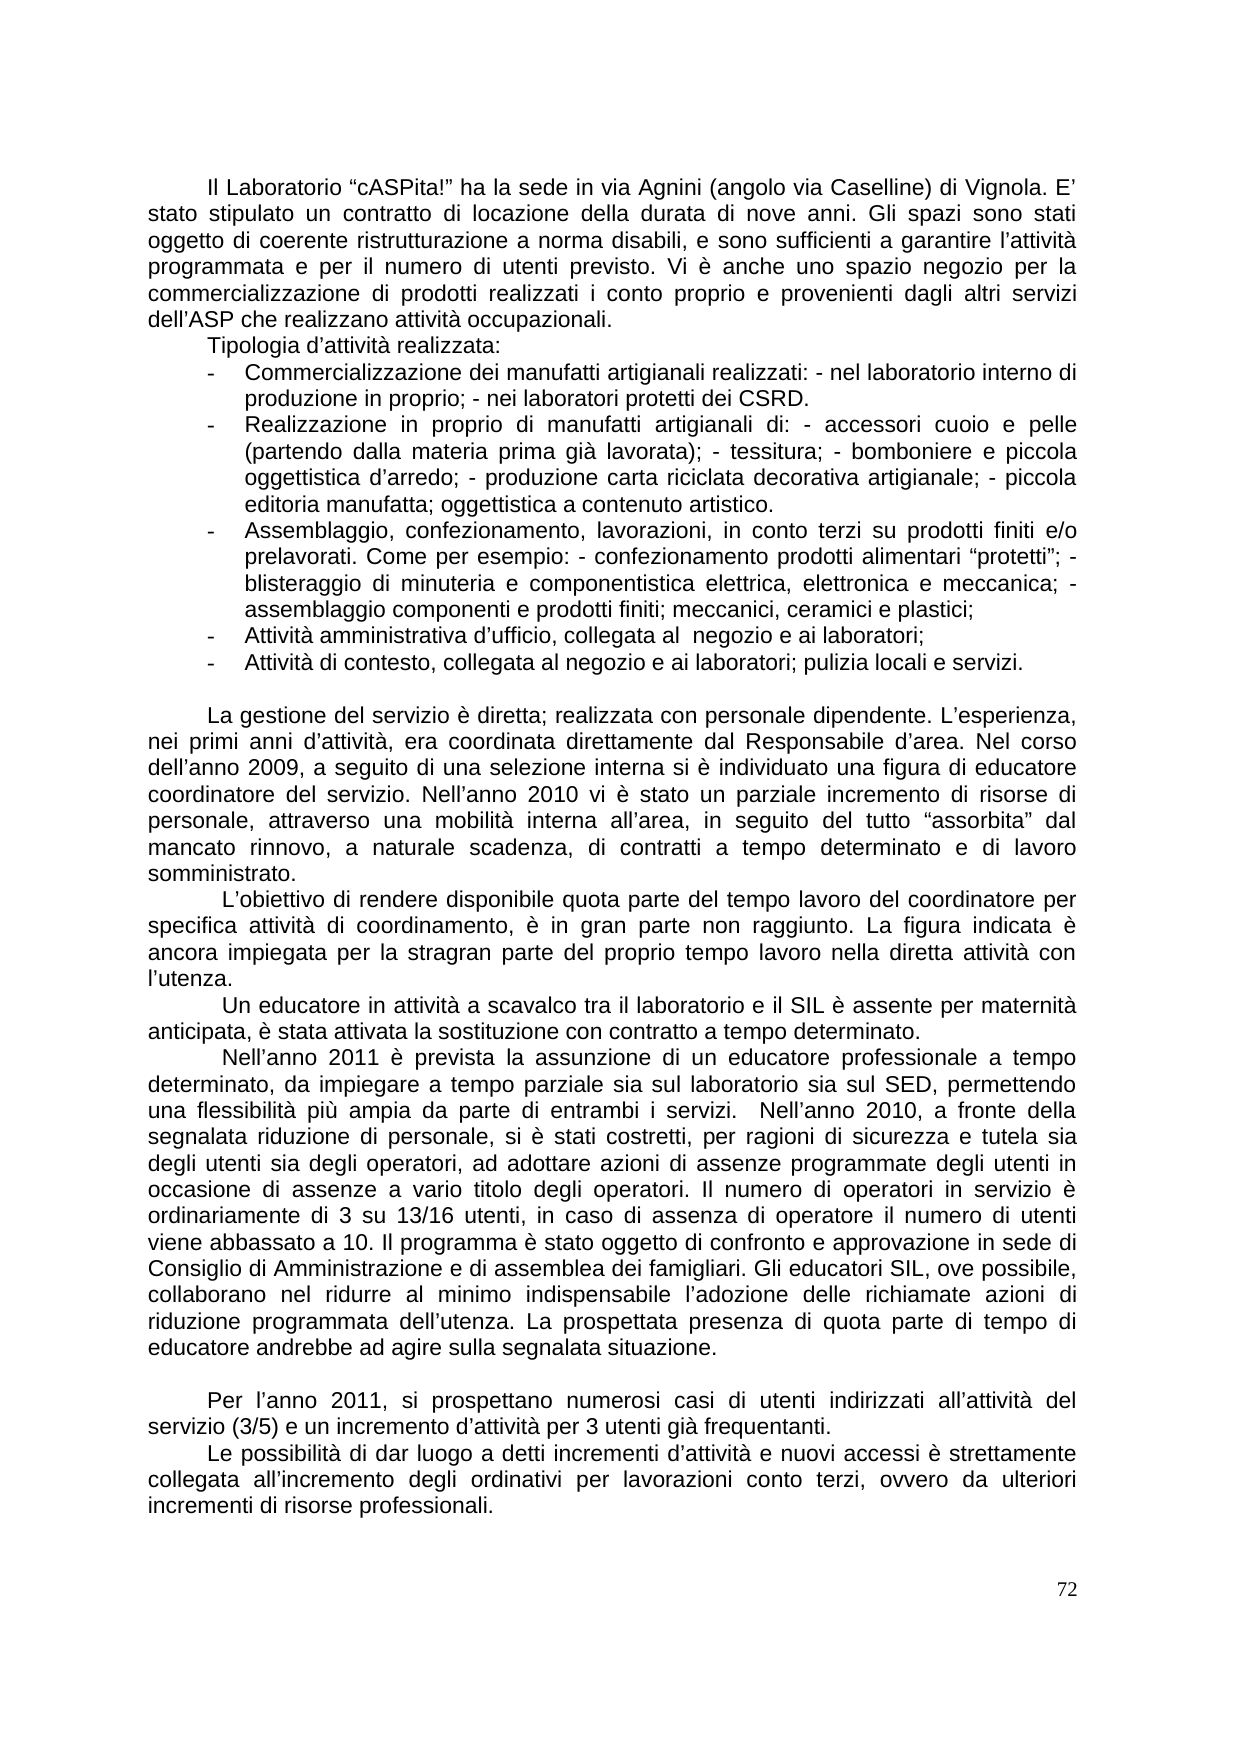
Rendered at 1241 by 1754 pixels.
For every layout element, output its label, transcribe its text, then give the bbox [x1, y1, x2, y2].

list Attività di contesto, collegata al negozio e ai laboratori; pulizia locali e servizi. [207, 649, 1078, 675]
text L’obiettivo di rendere disponibile quota parte del tempo lavoro del coordinatore per specifica attività di coordinamento, è in gran parte non raggiunto. La figura indicata è ancora impiegata per la stragran parte del proprio tempo lavoro nella diretta attività con l’utenza. [148, 886, 1078, 992]
text La gestione del servizio è diretta; realizzata con personale dipendente. L’esperienza, nei primi anni d’attività, era coordinata direttamente dal Responsabile d’area. Nel corso dell’anno 2009, a seguito di una selezione interna si è individuato una figura di educatore coordinatore del servizio. Nell’anno 2010 vi è stato un parziale incremento di risorse di personale, attraverso una mobilità interna all’area, in seguito del tutto “assorbita” dal mancato rinnovo, a naturale scadenza, di contratti a tempo determinato e di lavoro somministrato. [148, 702, 1078, 886]
text Un educatore in attività a scavalco tra il laboratorio e il SIL è assente per maternità anticipata, è stata attivata la sostituzione con contratto a tempo determinato. [148, 992, 1078, 1044]
list Commercializzazione dei manufatti artigianali realizzati: - nel laboratorio interno di produzione in proprio; - nei laboratori protetti dei CSRD. [207, 358, 1078, 411]
text Il Laboratorio “cASPita!” ha la sede in via Agnini (angolo via Caselline) di Vignola. E’ stato stipulato un contratto di locazione della durata di nove anni. Gli spazi sono stati oggetto di coerente ristrutturazione a norma disabili, e sono sufficienti a garantire l’attività programmata e per il numero di utenti previsto. Vi è anche uno spazio negozio per la commercializzazione di prodotti realizzati i conto proprio e provenienti dagli altri servizi dell’ASP che realizzano attività occupazionali. [148, 174, 1078, 332]
list Assemblaggio, confezionamento, lavorazioni, in conto terzi su prodotti finiti e/o prelavorati. Come per esempio: - confezionamento prodotti alimentari “protetti”; - blisteraggio di minuteria e componentistica elettrica, elettronica e meccanica; - assemblaggio componenti e prodotti finiti; meccanici, ceramici e plastici; [207, 517, 1078, 622]
list Attività amministrativa d’ufficio, collegata al negozio e ai laboratori; [207, 622, 1078, 649]
text Tipologia d’attività realizzata: [148, 332, 1078, 358]
text Per l’anno 2011, si prospettano numerosi casi di utenti indirizzati all’attività del servizio (3/5) e un incremento d’attività per 3 utenti già frequentanti. [148, 1387, 1078, 1439]
text Nell’anno 2011 è prevista la assunzione di un educatore professionale a tempo determinato, da impiegare a tempo parziale sia sul laboratorio sia sul SED, permettendo una flessibilità più ampia da parte di entrambi i servizi. Nell’anno 2010, a fronte della segnalata riduzione di personale, si è stati costretti, per ragioni di sicurezza e tutela sia degli utenti sia degli operatori, ad adottare azioni di assenze programmate degli utenti in occasione di assenze a vario titolo degli operatori. Il numero di operatori in servizio è ordinariamente di 3 su 13/16 utenti, in caso di assenza di operatore il numero di utenti viene abbassato a 10. Il programma è stato oggetto di confronto e approvazione in sede di Consiglio di Amministrazione e di assemblea dei famigliari. Gli educatori SIL, ove possibile, collaborano nel ridurre al minimo indispensabile l’adozione delle richiamate azioni di riduzione programmata dell’utenza. La prospettata presenza di quota parte di tempo di educatore andrebbe ad agire sulla segnalata situazione. [148, 1044, 1078, 1361]
text Le possibilità di dar luogo a detti incrementi d’attività e nuovi accessi è strettamente collegata all’incremento degli ordinativi per lavorazioni conto terzi, ovvero da ulteriori incrementi di risorse professionali. [148, 1439, 1078, 1519]
list Realizzazione in proprio di manufatti artigianali di: - accessori cuoio e pelle (partendo dalla materia prima già lavorata); - tessitura; - bomboniere e piccola oggettistica d’arredo; - produzione carta riciclata decorativa artigianale; - piccola editoria manufatta; oggettistica a contenuto artistico. [207, 411, 1078, 517]
